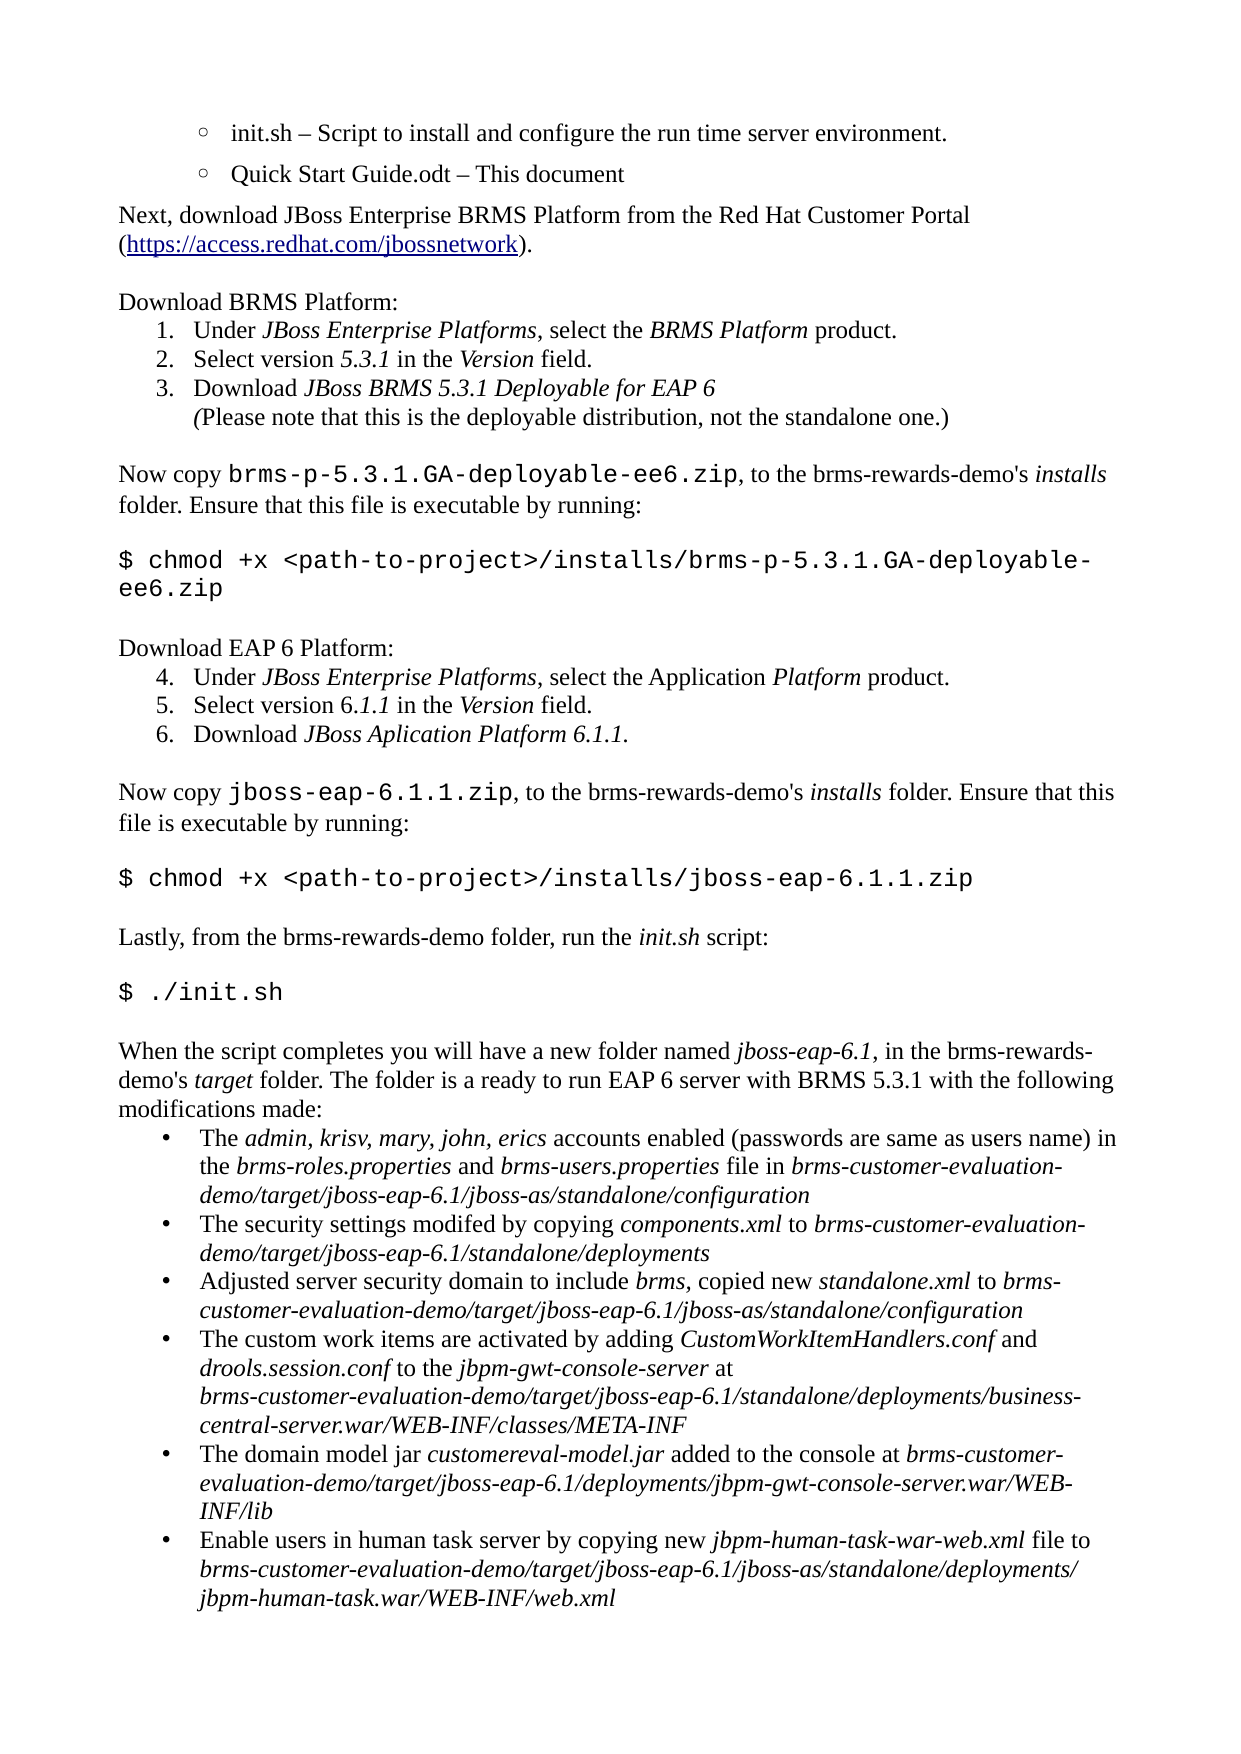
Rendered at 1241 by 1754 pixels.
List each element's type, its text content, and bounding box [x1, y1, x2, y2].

list Download JBoss BRMS 5.3.1 Deployable for EAP 6 (Please note that this is the deployable distribution, not the standalone one.) [156, 373, 1122, 431]
text $ ./init.sh [118, 980, 1122, 1008]
list Download JBoss Aplication Platform 6.1.1. [156, 719, 1122, 748]
text $ chmod +x <path-to-project>/installs/brms-p-5.3.1.GA-deployable-ee6.zip [118, 548, 1122, 604]
list Under JBoss Enterprise Platforms, select the Application Platform product. [156, 662, 1122, 691]
list Select version 5.3.1 in the Version field. [156, 344, 1122, 373]
list The admin, krisv, mary, john, erics accounts enabled (passwords are same as users name) in the brms-roles.properties and brms-users.properties file in brms-customer-evaluation-demo/target/jboss-eap-6.1/jboss-as/standalone/configuration [162, 1123, 1122, 1209]
text Next, download JBoss Enterprise BRMS Platform from the Red Hat Customer Portal (https://access.redhat.com/jbossnetwork). [118, 201, 1122, 258]
list The domain model jar customereval-model.jar added to the console at brms-customer-evaluation-demo/target/jboss-eap-6.1/deployments/jbpm-gwt-console-server.war/WEB-INF/lib [162, 1439, 1122, 1525]
list The security settings modifed by copying components.xml to brms-customer-evaluation-demo/target/jboss-eap-6.1/standalone/deployments [162, 1209, 1122, 1266]
text Lastly, from the brms-rewards-demo folder, run the init.sh script: [118, 922, 1122, 951]
list init.sh – Script to install and configure the run time server environment. [193, 118, 1122, 147]
list Under JBoss Enterprise Platforms, select the BRMS Platform product. [156, 316, 1122, 344]
text Now copy jboss-eap-6.1.1.zip, to the brms-rewards-demo's installs folder. Ensure that this file is executable by running: [118, 777, 1122, 836]
list The custom work items are activated by adding CustomWorkItemHandlers.conf and drools.session.conf to the jbpm-gwt-console-server at brms-customer-evaluation-demo/target/jboss-eap-6.1/standalone/deployments/business-central-server.war/WEB-INF/classes/META-INF [162, 1324, 1122, 1439]
list Quick Start Guide.odt – This document [193, 159, 1122, 188]
list Select version 6.1.1 in the Version field. [156, 691, 1122, 719]
text Download BRMS Platform: [118, 258, 1122, 316]
list Enable users in human task server by copying new jbpm-human-task-war-web.xml file to brms-customer-evaluation-demo/target/jboss-eap-6.1/jboss-as/standalone/deployments/jbpm-human-task.war/WEB-INF/web.xml [162, 1525, 1122, 1611]
list Adjusted server security domain to include brms, copied new standalone.xml to brms-customer-evaluation-demo/target/jboss-eap-6.1/jboss-as/standalone/configuration [162, 1266, 1122, 1324]
text Download EAP 6 Platform: [118, 633, 1122, 662]
text Now copy brms-p-5.3.1.GA-deployable-ee6.zip, to the brms-rewards-demo's installs folder. Ensure that this file is executable by running: [118, 459, 1122, 519]
text When the script completes you will have a new folder named jboss-eap-6.1, in the brms-rewards-demo's target folder. The folder is a ready to run EAP 6 server with BRMS 5.3.1 with the following modifications made: [118, 1036, 1122, 1123]
text $ chmod +x <path-to-project>/installs/jboss-eap-6.1.1.zip [118, 865, 1122, 893]
